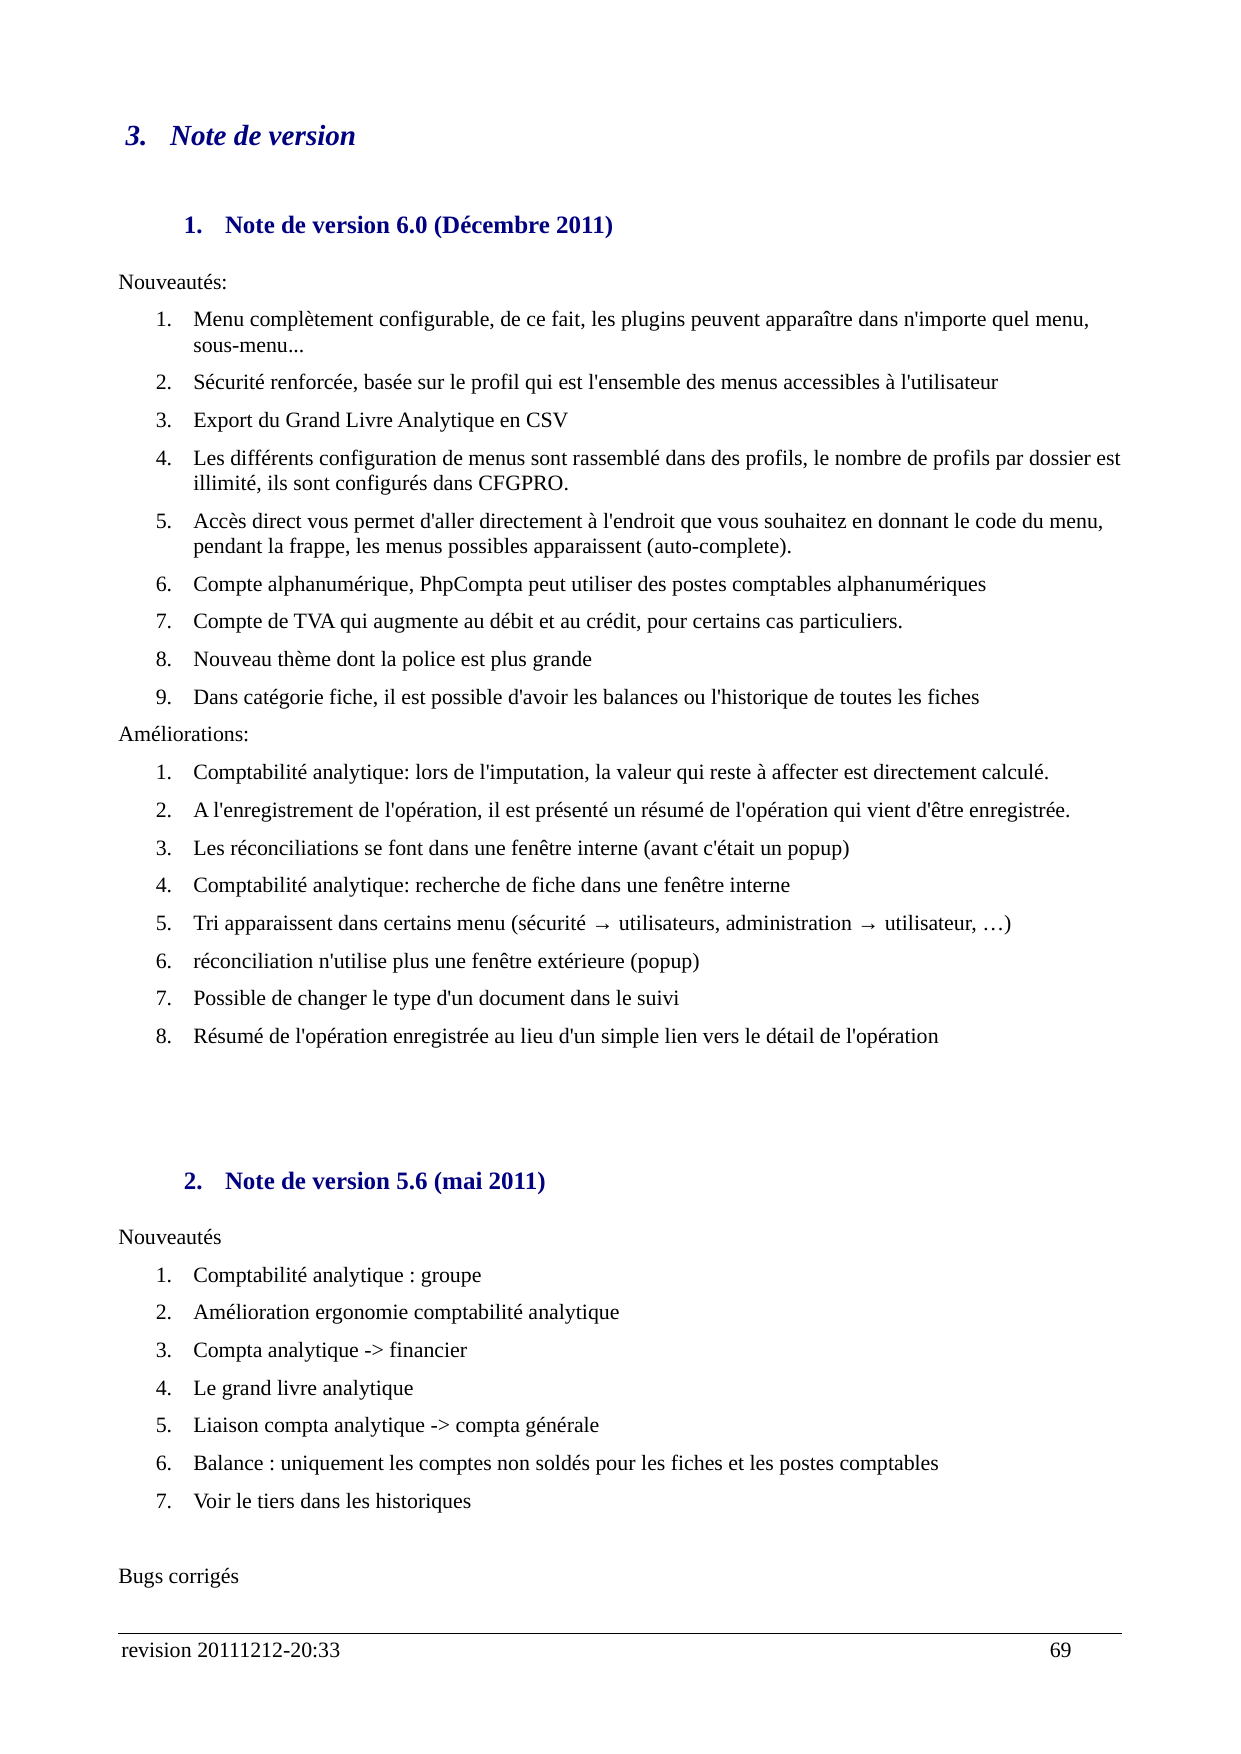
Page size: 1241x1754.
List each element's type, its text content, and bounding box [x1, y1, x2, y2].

list Sécurité renforcée, basée sur le profil qui est l'ensemble des menus accessibles à l'utilisateur [156, 369, 1122, 394]
subtitle Note de version 5.6 (mai 2011) [177, 1166, 1122, 1194]
list Tri apparaissent dans certains menu (sécurité → utilisateurs, administration → utilisateur, …) [156, 910, 1122, 935]
list Amélioration ergonomie comptabilité analytique [156, 1299, 1122, 1324]
list Comptabilité analytique: recherche de fiche dans une fenêtre interne [156, 872, 1122, 897]
list Compte alphanumérique, PhpCompta peut utiliser des postes comptables alphanumériques [156, 571, 1122, 596]
text Nouveautés [118, 1224, 1122, 1249]
list Accès direct vous permet d'aller directement à l'endroit que vous souhaitez en donnant le code du menu, pendant la frappe, les menus possibles apparaissent (auto-complete). [156, 508, 1122, 558]
list Comptabilité analytique: lors de l'imputation, la valeur qui reste à affecter est directement calculé. [156, 759, 1122, 784]
list A l'enregistrement de l'opération, il est présenté un résumé de l'opération qui vient d'être enregistrée. [156, 797, 1122, 822]
list réconciliation n'utilise plus une fenêtre extérieure (popup) [156, 948, 1122, 973]
list Balance : uniquement les comptes non soldés pour les fiches et les postes comptables [156, 1450, 1122, 1475]
list Voir le tiers dans les historiques [156, 1488, 1122, 1513]
list Les réconciliations se font dans une fenêtre interne (avant c'était un popup) [156, 834, 1122, 860]
text Nouveautés: [118, 269, 1122, 294]
list Possible de changer le type d'un document dans le suivi [156, 985, 1122, 1011]
text Bugs corrigés [118, 1563, 1122, 1588]
list Menu complètement configurable, de ce fait, les plugins peuvent apparaître dans n'importe quel menu, sous-menu... [156, 306, 1122, 357]
subtitle Note de version [118, 118, 1122, 152]
list Export du Grand Livre Analytique en CSV [156, 407, 1122, 432]
list Comptabilité analytique : groupe [156, 1262, 1122, 1287]
list Dans catégorie fiche, il est possible d'avoir les balances ou l'historique de toutes les fiches [156, 684, 1122, 709]
list Les différents configuration de menus sont rassemblé dans des profils, le nombre de profils par dossier est illimité, ils sont configurés dans CFGPRO. [156, 445, 1122, 495]
list Liaison compta analytique -> compta générale [156, 1412, 1122, 1438]
subtitle Note de version 6.0 (Décembre 2011) [177, 211, 1122, 239]
list Compte de TVA qui augmente au débit et au crédit, pour certains cas particuliers. [156, 608, 1122, 633]
list Nouveau thème dont la police est plus grande [156, 646, 1122, 671]
list Résumé de l'opération enregistrée au lieu d'un simple lien vers le détail de l'opération [156, 1023, 1122, 1048]
list Le grand livre analytique [156, 1375, 1122, 1400]
list Compta analytique -> financier [156, 1337, 1122, 1362]
text Améliorations: [118, 721, 1122, 747]
